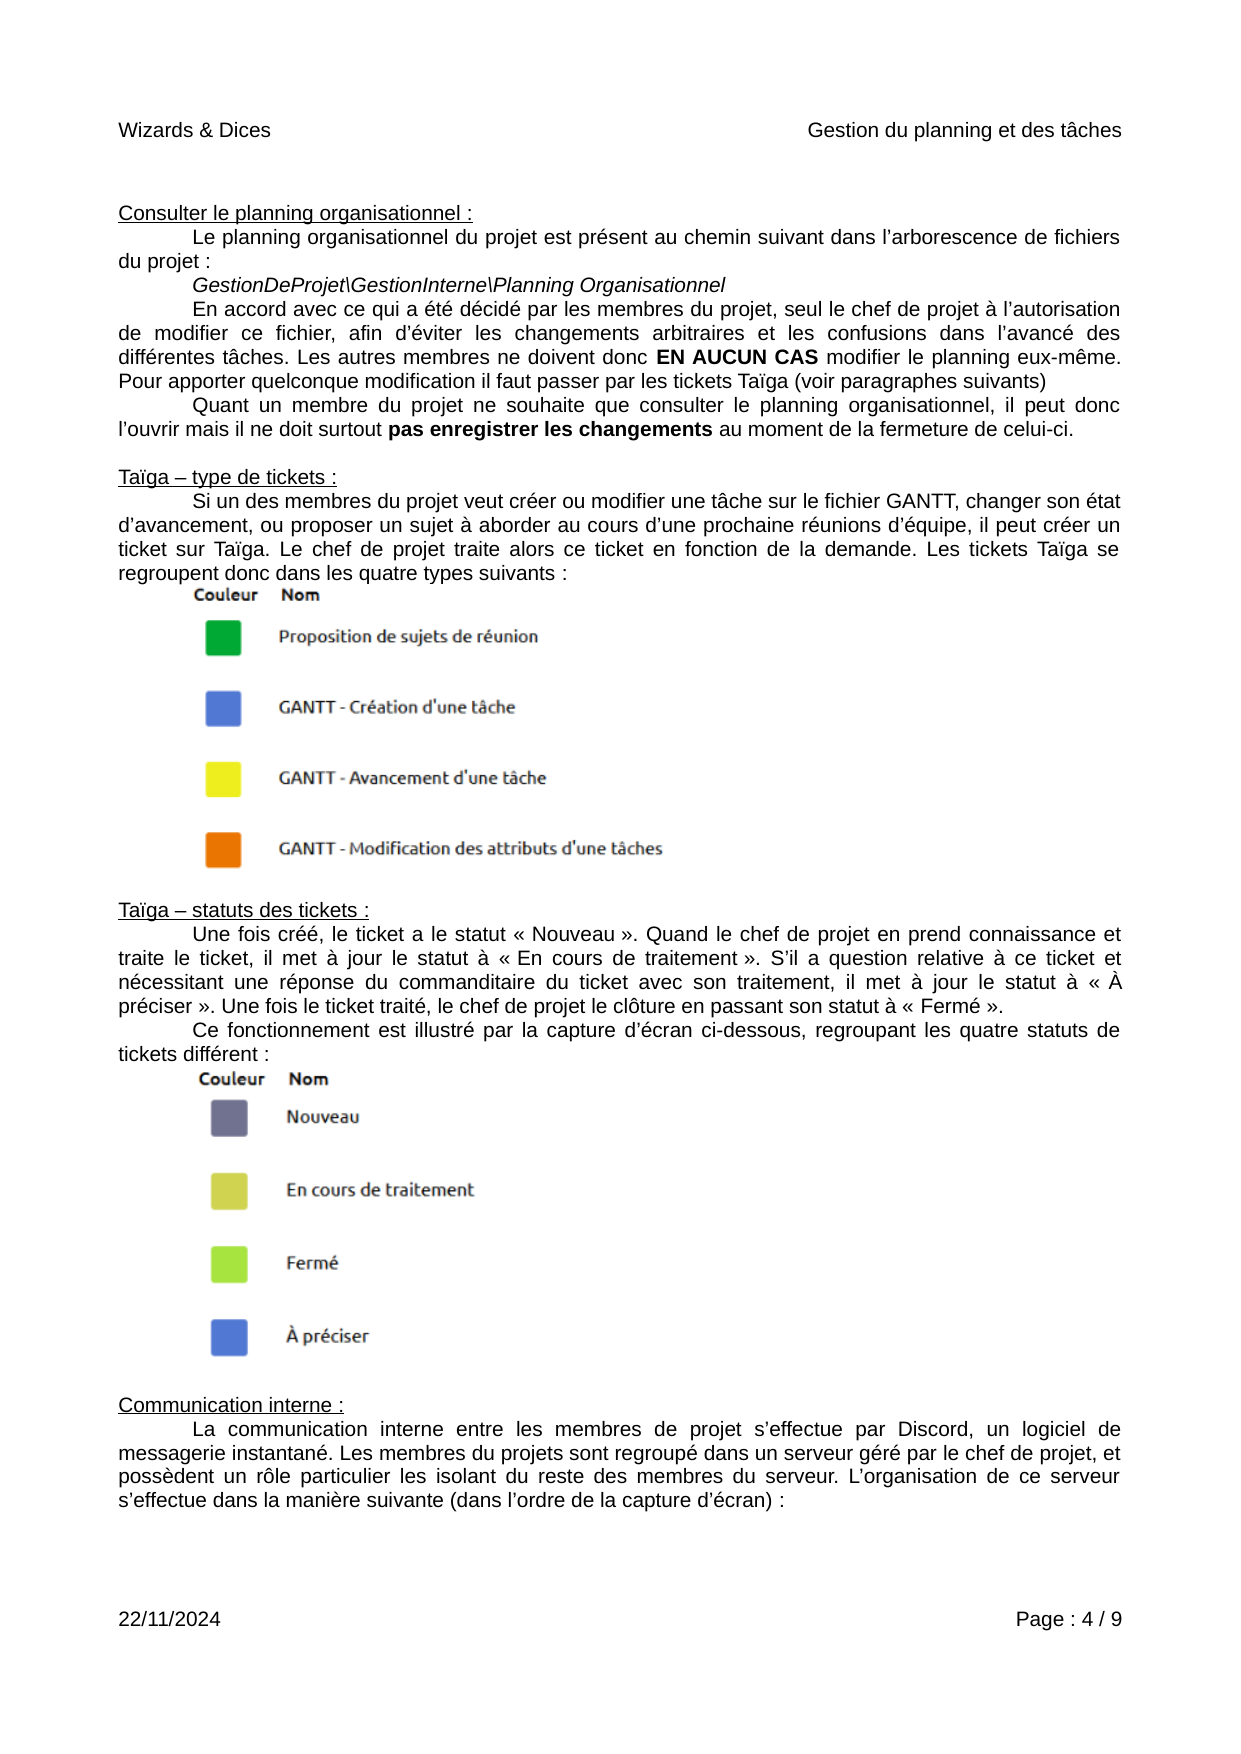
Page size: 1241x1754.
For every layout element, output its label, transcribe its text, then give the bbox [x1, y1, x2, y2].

text Ce fonctionnement est illustré par la capture d’écran ci-dessous, regroupant les quatre statuts de tickets différent : [118, 1017, 1122, 1065]
text Taïga – statuts des tickets : [118, 898, 1122, 922]
picture [192, 1065, 666, 1369]
text Une fois créé, le ticket a le statut « Nouveau ». Quand le chef de projet en prend connaissance et traite le ticket, il met à jour le statut à « En cours de traitement ». S’il a question relative à ce ticket et nécessitant une réponse du commanditaire du ticket avec son traitement, il met à jour le statut à « À préciser ». Une fois le ticket traité, le chef de projet le clôture en passant son statut à « Fermé ». [118, 922, 1122, 1017]
text Quant un membre du projet ne souhaite que consulter le planning organisationnel, il peut donc l’ouvrir mais il ne doit surtout pas enregistrer les changements au moment de la fermeture de celui-ci. [118, 393, 1122, 441]
text Communication interne : [118, 1392, 1122, 1416]
text Si un des membres du projet veut créer ou modifier une tâche sur le fichier GANTT, changer son état d’avancement, ou proposer un sujet à aborder au cours d’une prochaine réunions d’équipe, il peut créer un ticket sur Taïga. Le chef de projet traite alors ce ticket en fonction de la demande. Les tickets Taïga se regroupent donc dans les quatre types suivants : [118, 488, 1122, 584]
text Consulter le planning organisationnel : [118, 201, 1122, 225]
text Taïga – type de tickets : [118, 464, 1122, 488]
text Le planning organisationnel du projet est présent au chemin suivant dans l’arborescence de fichiers du projet : [118, 225, 1122, 273]
text En accord avec ce qui a été décidé par les membres du projet, seul le chef de projet à l’autorisation de modifier ce fichier, afin d’éviter les changements arbitraires et les confusions dans l’avancé des différentes tâches. Les autres membres ne doivent donc EN AUCUN CAS modifier le planning eux-même. Pour apporter quelconque modification il faut passer par les tickets Taïga (voir paragraphes suivants) [118, 297, 1122, 393]
text GestionDeProjet\GestionInterne\Planning Organisationnel [192, 273, 1122, 297]
text La communication interne entre les membres de projet s’effectue par Discord, un logiciel de messagerie instantané. Les membres du projets sont regroupé dans un serveur géré par le chef de projet, et possèdent un rôle particulier les isolant du reste des membres du serveur. L’organisation de ce serveur s’effectue dans la manière suivante (dans l’ordre de la capture d’écran) : [118, 1416, 1122, 1512]
picture [192, 584, 678, 874]
